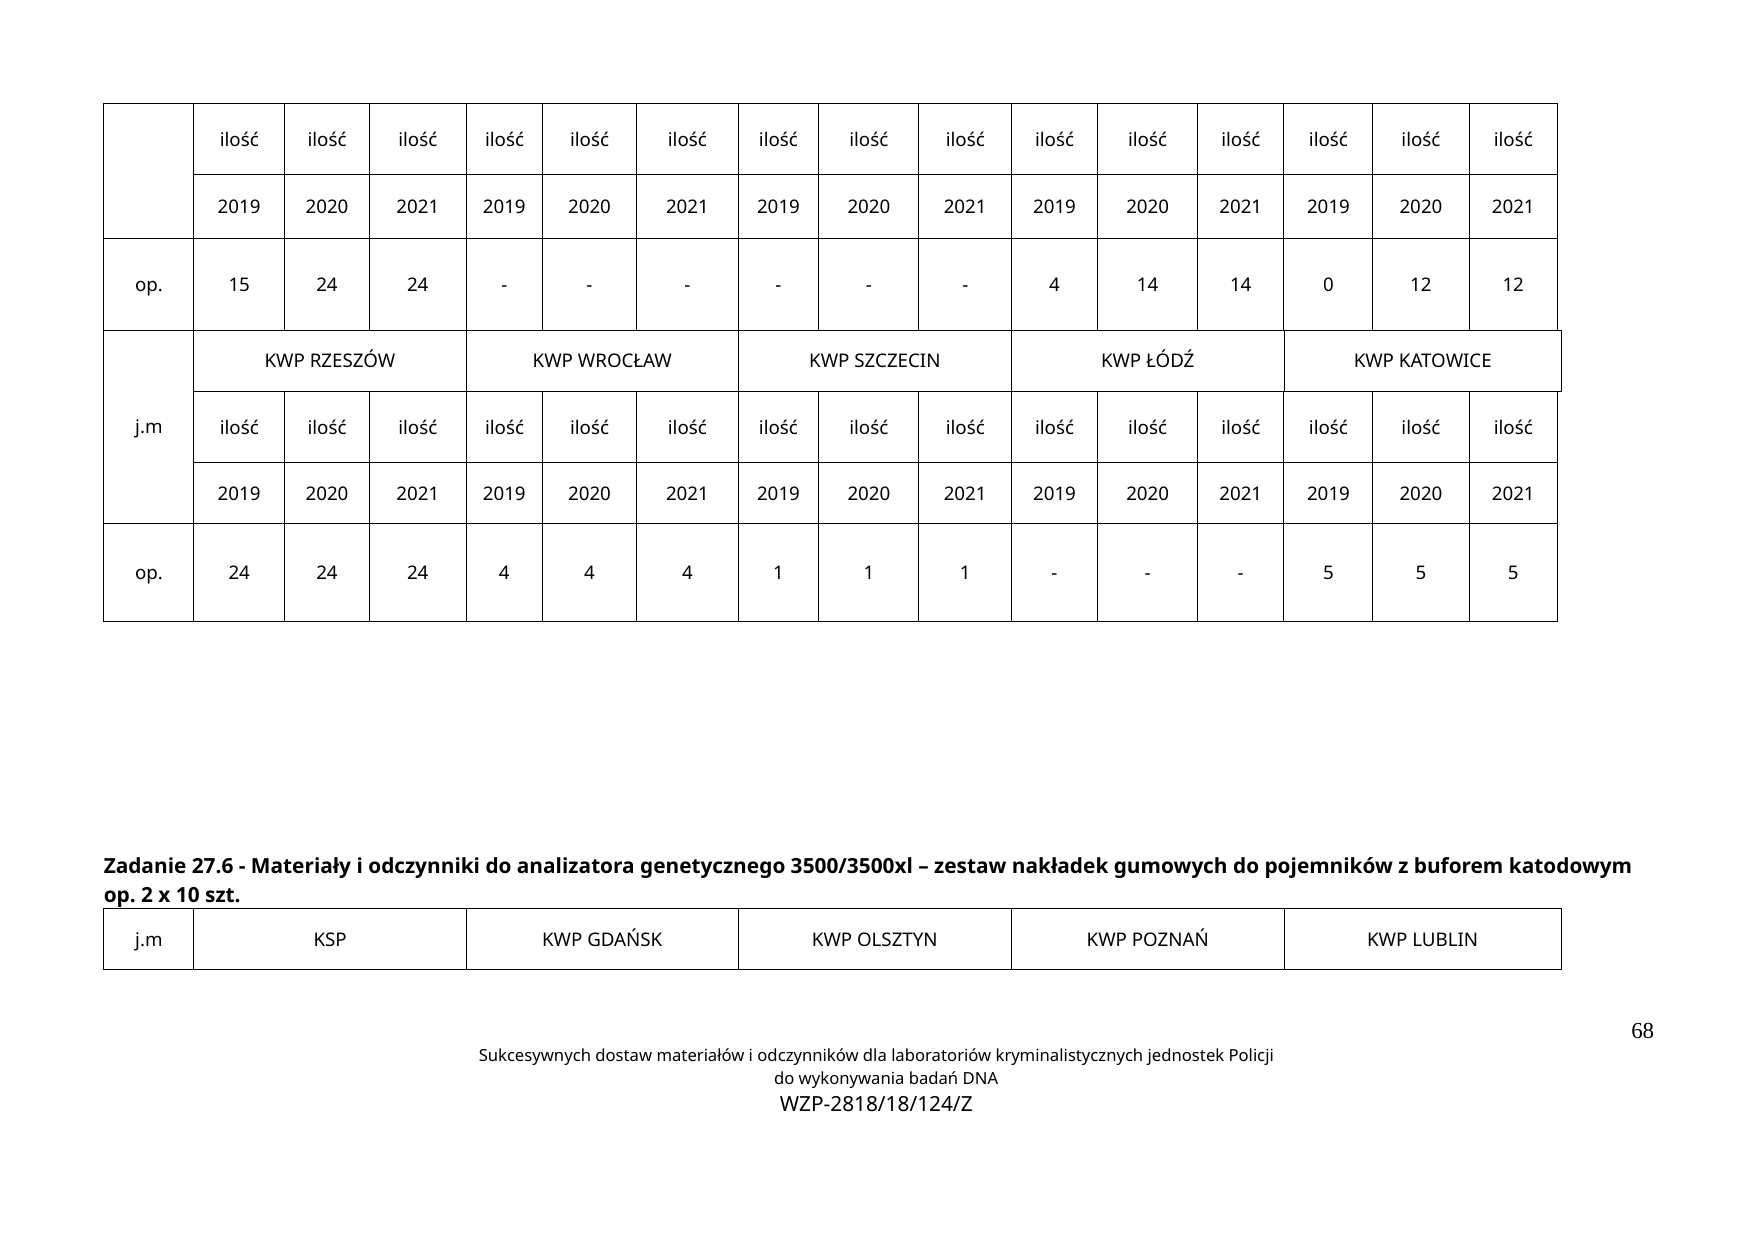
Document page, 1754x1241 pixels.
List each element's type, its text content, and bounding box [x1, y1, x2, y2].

table_cell 2020 [543, 175, 636, 238]
table_cell 2019 [1284, 175, 1372, 238]
table_cell - [739, 239, 818, 330]
table_cell 2020 [543, 463, 636, 523]
table_cell - [1098, 524, 1197, 621]
table_cell 24 [370, 524, 466, 621]
table_cell 2021 [1470, 463, 1557, 523]
table_cell ilość [1012, 104, 1097, 174]
table_header KWP LUBLIN [1285, 909, 1561, 969]
table_cell 4 [1012, 239, 1097, 330]
table_cell 2021 [1198, 175, 1283, 238]
table_cell 2021 [919, 463, 1011, 523]
table_cell 2019 [194, 463, 284, 523]
table_cell 2019 [739, 463, 818, 523]
table_cell ilość [819, 392, 918, 462]
table_cell ilość [1284, 104, 1372, 174]
table_cell ilość [1012, 392, 1097, 462]
table_cell j.m [104, 331, 193, 523]
table_cell ilość [739, 104, 818, 174]
table_cell 2020 [819, 175, 918, 238]
table_cell 2021 [637, 175, 738, 238]
table_cell op. [104, 524, 193, 621]
table_cell ilość [467, 104, 542, 174]
table_cell ilość [1470, 392, 1557, 462]
table_cell ilość [919, 104, 1011, 174]
table_cell ilość [543, 104, 636, 174]
table_cell KWP KATOWICE [1285, 331, 1561, 391]
table_cell 2021 [370, 175, 466, 238]
table_cell ilość [1098, 392, 1197, 462]
table_cell 5 [1284, 524, 1372, 621]
table_cell - [1012, 524, 1097, 621]
table_cell 15 [194, 239, 284, 330]
table_cell 2019 [739, 175, 818, 238]
table_cell ilość [543, 392, 636, 462]
table_cell - [919, 239, 1011, 330]
table_cell 2021 [370, 463, 466, 523]
table_cell - [543, 239, 636, 330]
table_cell 4 [467, 524, 542, 621]
table_cell ilość [370, 392, 466, 462]
table_header KWP POZNAŃ [1012, 909, 1284, 969]
table_cell 2021 [919, 175, 1011, 238]
table_cell 2019 [194, 175, 284, 238]
table_cell 2020 [1373, 175, 1469, 238]
table_cell ilość [637, 104, 738, 174]
table_cell 2020 [1373, 463, 1469, 523]
table_header [104, 104, 193, 238]
table_cell ilość [1098, 104, 1197, 174]
table_cell ilość [819, 104, 918, 174]
table_cell 2019 [467, 175, 542, 238]
table_cell ilość [1284, 392, 1372, 462]
table_cell ilość [1373, 392, 1469, 462]
table_cell op. [104, 239, 193, 330]
table_cell - [467, 239, 542, 330]
table_cell 2019 [467, 463, 542, 523]
table_header KWP GDAŃSK [467, 909, 738, 969]
table_cell ilość [1198, 104, 1283, 174]
table_cell ilość [467, 392, 542, 462]
table_cell 2019 [1012, 463, 1097, 523]
table_cell 0 [1284, 239, 1372, 330]
table_cell ilość [1198, 392, 1283, 462]
table_cell 4 [543, 524, 636, 621]
table_cell ilość [1470, 104, 1557, 174]
table_cell 4 [637, 524, 738, 621]
table_cell 24 [285, 524, 369, 621]
table_cell 2020 [285, 175, 369, 238]
table_cell ilość [370, 104, 466, 174]
table_cell 2019 [1012, 175, 1097, 238]
table_cell - [1198, 524, 1283, 621]
table_cell 12 [1470, 239, 1557, 330]
table_cell ilość [739, 392, 818, 462]
table_cell 5 [1373, 524, 1469, 621]
table_cell 1 [739, 524, 818, 621]
table_cell 2021 [637, 463, 738, 523]
table_cell ilość [285, 392, 369, 462]
table_cell - [819, 239, 918, 330]
table_cell 2021 [1198, 463, 1283, 523]
table_cell KWP RZESZÓW [194, 331, 466, 391]
table_header KWP OLSZTYN [739, 909, 1011, 969]
table_cell 14 [1198, 239, 1283, 330]
table_cell 2019 [1284, 463, 1372, 523]
table_cell 2020 [285, 463, 369, 523]
table_cell ilość [637, 392, 738, 462]
table_cell KWP ŁÓDŹ [1012, 331, 1284, 391]
table_cell KWP SZCZECIN [739, 331, 1011, 391]
table_cell 2020 [1098, 463, 1197, 523]
table_cell - [637, 239, 738, 330]
table_header j.m [104, 909, 193, 969]
table_cell 24 [285, 239, 369, 330]
table_cell ilość [285, 104, 369, 174]
table_cell ilość [194, 104, 284, 174]
table_cell 14 [1098, 239, 1197, 330]
table_cell 24 [370, 239, 466, 330]
table_cell ilość [919, 392, 1011, 462]
text Zadanie 27.6 - Materiały i odczynniki do analizatora genetycznego 3500/3500xl – zestaw nakładek gumowych do pojemników z buforem katodowym op. 2 x 10 szt. [103, 851, 1654, 908]
table_cell 5 [1470, 524, 1557, 621]
table_header KSP [194, 909, 466, 969]
table_cell 2020 [819, 463, 918, 523]
table_cell 2020 [1098, 175, 1197, 238]
table_cell KWP WROCŁAW [467, 331, 738, 391]
table_cell 24 [194, 524, 284, 621]
table_cell 2021 [1470, 175, 1557, 238]
table_cell ilość [1373, 104, 1469, 174]
table_cell 1 [919, 524, 1011, 621]
table_cell ilość [194, 392, 284, 462]
table_cell 1 [819, 524, 918, 621]
table_cell 12 [1373, 239, 1469, 330]
